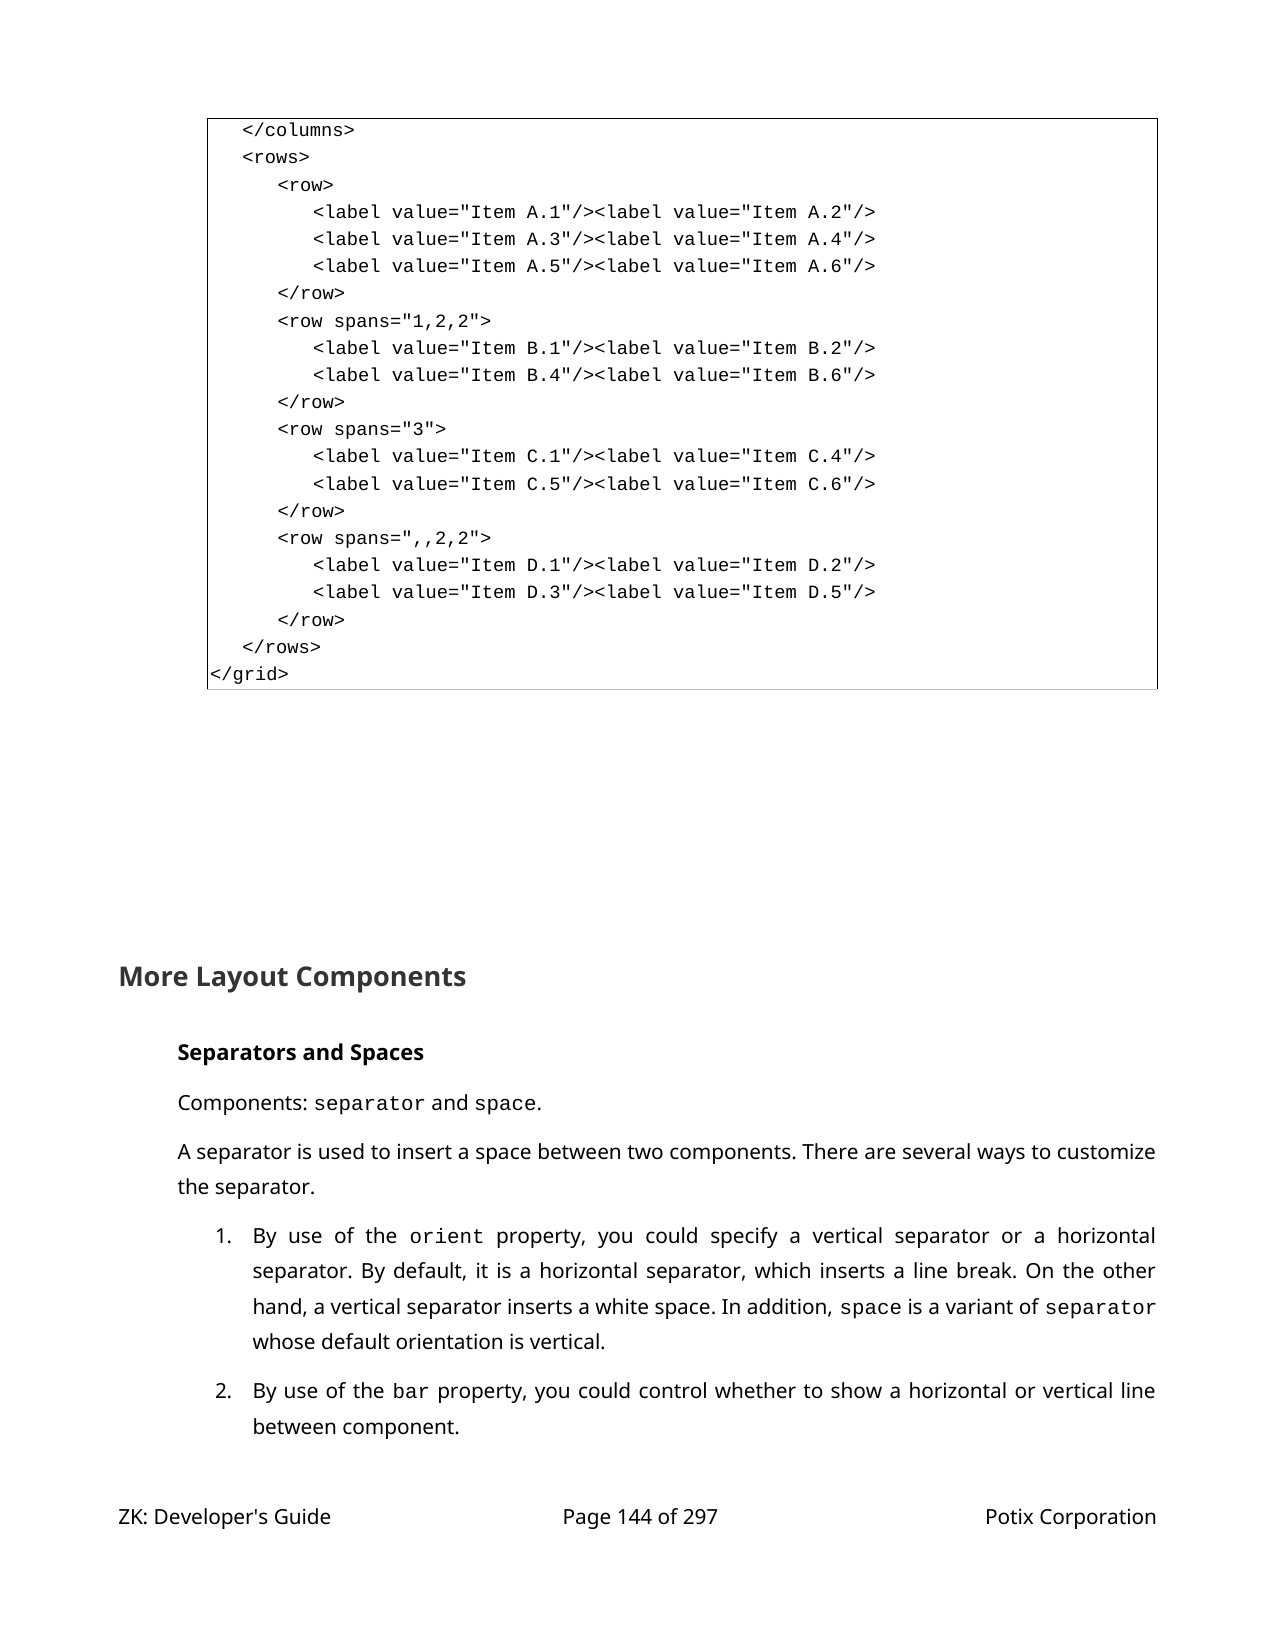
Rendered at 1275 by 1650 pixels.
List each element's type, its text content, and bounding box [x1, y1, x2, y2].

text </columns> [208, 119, 1157, 142]
text <label value="Item C.1"/><label value="Item C.4"/> [208, 444, 1157, 469]
text </row> [208, 281, 1157, 306]
text <label value="Item C.5"/><label value="Item C.6"/> [208, 472, 1157, 496]
text </row> [208, 499, 1157, 523]
list By use of the bar property, you could control whether to show a horizontal or vertical line between component. [215, 1376, 1157, 1440]
text </row> [208, 390, 1157, 414]
text <label value="Item A.5"/><label value="Item A.6"/> [208, 254, 1157, 278]
text </grid> [208, 662, 1157, 689]
text <row spans=",,2,2"> [208, 526, 1157, 550]
text <row spans="3"> [208, 417, 1157, 441]
text <label value="Item A.3"/><label value="Item A.4"/> [208, 227, 1157, 251]
subtitle Separators and Spaces [177, 1037, 1157, 1067]
text </rows> [208, 635, 1157, 659]
subtitle More Layout Components [118, 958, 1157, 995]
text A separator is used to insert a space between two components. There are several ways to customize the separator. [177, 1137, 1157, 1201]
text <label value="Item D.1"/><label value="Item D.2"/> [208, 553, 1157, 577]
text <label value="Item D.3"/><label value="Item D.5"/> [208, 580, 1157, 604]
text Components: separator and space. [177, 1088, 1157, 1116]
text <label value="Item B.4"/><label value="Item B.6"/> [208, 363, 1157, 387]
text <row> [208, 172, 1157, 197]
text </row> [208, 607, 1157, 632]
list By use of the orient property, you could specify a vertical separator or a horizontal separator. By default, it is a horizontal separator, which inserts a line break. On the other hand, a vertical separator inserts a white space. In addition, space is a variant of separator whose default orientation is vertical. [215, 1221, 1157, 1356]
text <label value="Item A.1"/><label value="Item A.2"/> [208, 200, 1157, 224]
text <label value="Item B.1"/><label value="Item B.2"/> [208, 336, 1157, 360]
text <row spans="1,2,2"> [208, 308, 1157, 333]
text <rows> [208, 145, 1157, 169]
